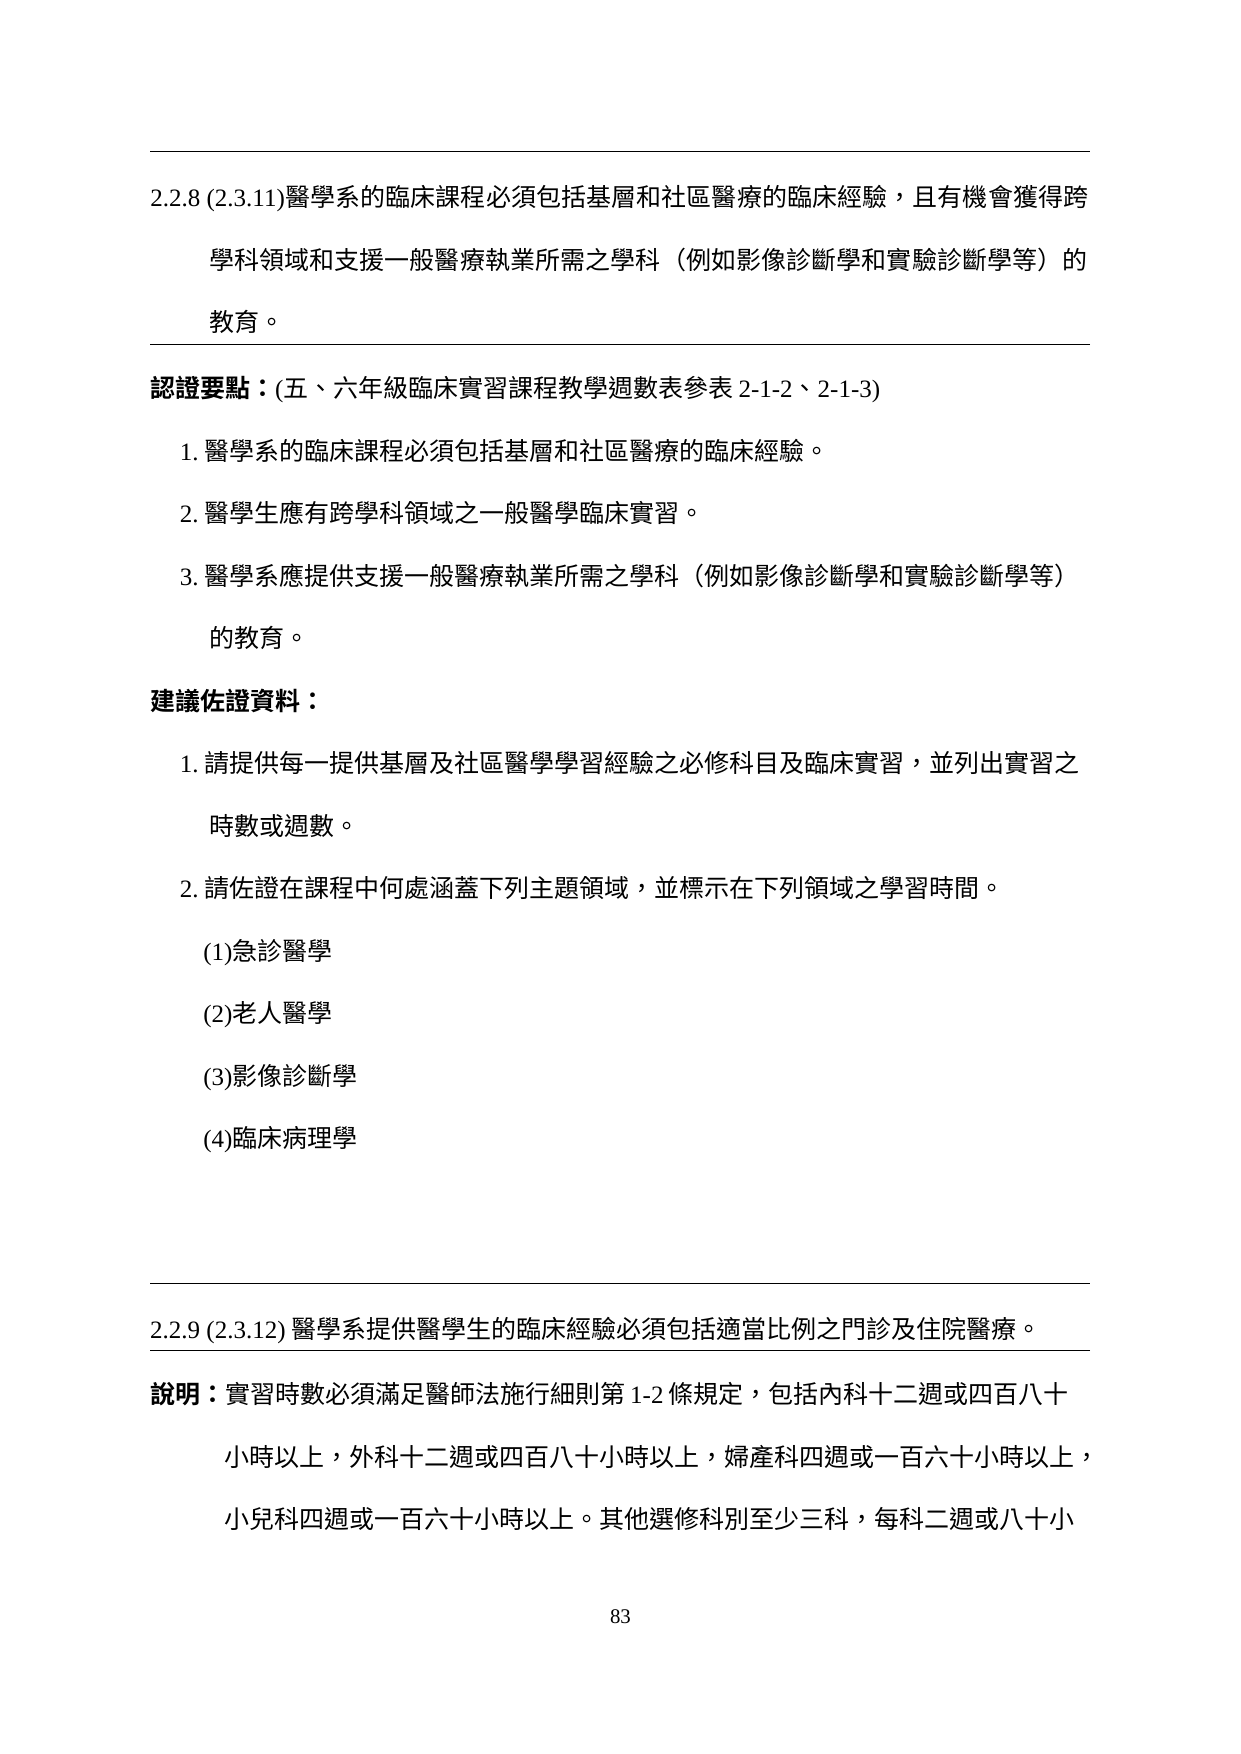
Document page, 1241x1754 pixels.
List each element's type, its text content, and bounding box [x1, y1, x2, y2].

text 建議佐證資料： [150, 657, 1090, 720]
list 臨床病理學 [203, 1095, 1090, 1157]
list 醫學系的臨床課程必須包括基層和社區醫療的臨床經驗。 [179, 407, 1090, 470]
text 說明：實習時數必須滿足醫師法施行細則第1-2條規定，包括內科十二週或四百八十小時以上，外科十二週或四百八十小時以上，婦產科四週或一百六十小時以上，小兒科四週或一百六十小時以上。其他選修科別至少三科，每科二週或八十小時以上。 [150, 1351, 1090, 1539]
text 認證要點：(五、六年級臨床實習課程教學週數表參表2-1-2、2-1-3) [150, 345, 1090, 407]
list 影像診斷學 [203, 1032, 1090, 1095]
list 老人醫學 [203, 970, 1090, 1032]
list 請提供每一提供基層及社區醫學學習經驗之必修科目及臨床實習，並列出實習之時數或週數。 [179, 720, 1090, 845]
list 請佐證在課程中何處涵蓋下列主題領域，並標示在下列領域之學習時間。 [179, 845, 1090, 907]
list 醫學系應提供支援一般醫療執業所需之學科（例如影像診斷學和實驗診斷學等）的教育。 [179, 532, 1090, 657]
text 2.2.8 (2.3.11)醫學系的臨床課程必須包括基層和社區醫療的臨床經驗，且有機會獲得跨學科領域和支援一般醫療執業所需之學科（例如影像診斷學和實驗診斷學等）的教育。 [150, 152, 1090, 344]
list 醫學生應有跨學科領域之一般醫學臨床實習。 [179, 470, 1090, 532]
text 2.2.9 (2.3.12) 醫學系提供醫學生的臨床經驗必須包括適當比例之門診及住院醫療。 [150, 1284, 1090, 1350]
list 急診醫學 [203, 907, 1090, 970]
